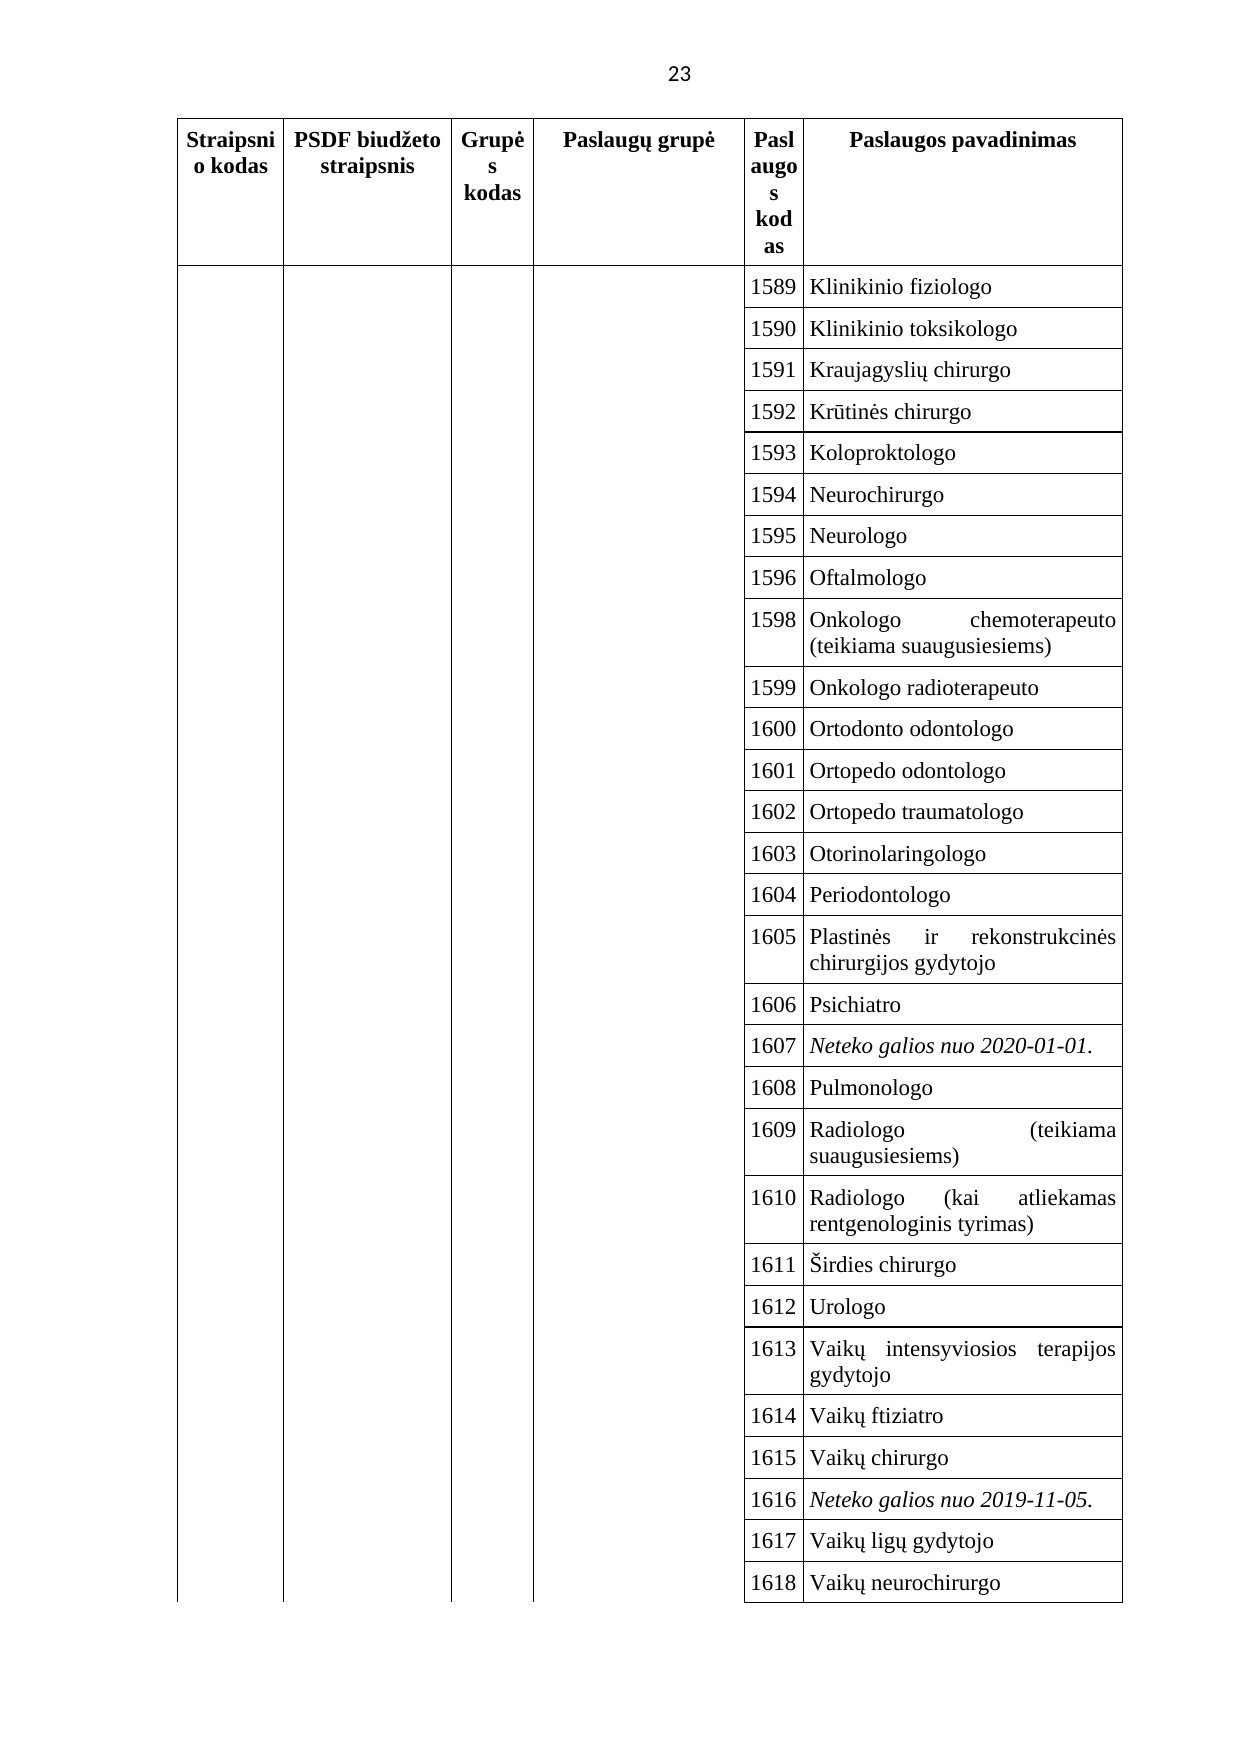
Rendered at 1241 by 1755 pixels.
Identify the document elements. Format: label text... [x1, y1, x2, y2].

table_cell [534, 1108, 744, 1175]
table_cell [534, 266, 744, 307]
table_cell [284, 348, 451, 390]
table_cell [534, 390, 744, 431]
table_cell [452, 707, 533, 749]
table_cell [284, 832, 451, 873]
table_cell 1601 [745, 750, 803, 790]
table_cell [534, 1175, 744, 1243]
table_cell [284, 1285, 451, 1326]
table_cell 1617 [745, 1520, 803, 1561]
table_cell [534, 707, 744, 749]
table_cell 1594 [745, 474, 803, 514]
table_cell 1593 [745, 433, 803, 473]
table_cell 1607 [745, 1025, 803, 1066]
table_cell [452, 1326, 533, 1394]
table_cell [452, 515, 533, 556]
table_cell [534, 1436, 744, 1477]
table_cell [284, 1108, 451, 1175]
table_cell [452, 1108, 533, 1175]
table_cell [452, 1285, 533, 1326]
table_cell Radiologo (kai atliekamas rentgenologinis tyrimas) [804, 1176, 1122, 1243]
table_cell [534, 832, 744, 873]
table_cell [178, 1436, 283, 1477]
table_cell Koloproktologo [804, 433, 1122, 473]
table_cell 1615 [745, 1437, 803, 1477]
table_cell [452, 1436, 533, 1477]
table_cell Onkologo radioterapeuto [804, 667, 1122, 707]
table_cell [284, 983, 451, 1024]
table_cell [452, 348, 533, 390]
table_cell Klinikinio toksikologo [804, 308, 1122, 348]
table_cell [534, 1066, 744, 1107]
table_cell [534, 1326, 744, 1394]
table_cell 1612 [745, 1286, 803, 1326]
table_cell 1589 [745, 266, 803, 307]
table_cell [534, 915, 744, 983]
table_cell [284, 390, 451, 431]
table_cell [452, 1394, 533, 1436]
table_cell [534, 1478, 744, 1519]
table_cell [284, 1175, 451, 1243]
table_cell [452, 749, 533, 790]
table_cell Neurochirurgo [804, 474, 1122, 514]
table_cell [284, 915, 451, 983]
table_cell [452, 431, 533, 473]
table_cell Ortopedo traumatologo [804, 791, 1122, 832]
table_cell [452, 1478, 533, 1519]
table_cell [178, 1519, 283, 1561]
table_cell [178, 1108, 283, 1175]
table_cell [284, 473, 451, 514]
table_cell [534, 348, 744, 390]
table_cell [178, 1243, 283, 1285]
table_cell 1595 [745, 516, 803, 556]
table_cell Onkologo chemoterapeuto (teikiama suaugusiesiems) [804, 599, 1122, 666]
table_cell [452, 1243, 533, 1285]
table_cell 1599 [745, 667, 803, 707]
table_cell Vaikų ligų gydytojo [804, 1520, 1122, 1561]
table_cell Vaikų ftiziatro [804, 1395, 1122, 1436]
table_header Straipsnio kodas [178, 119, 283, 265]
table_cell [178, 873, 283, 915]
table_header PSDF biudžeto straipsnis [284, 119, 451, 265]
table_cell [452, 832, 533, 873]
table_cell 1603 [745, 833, 803, 873]
table_cell [534, 873, 744, 915]
table_cell [178, 348, 283, 390]
table_cell [534, 1519, 744, 1561]
table_cell [534, 1394, 744, 1436]
table_cell [284, 307, 451, 348]
table_cell 1618 [745, 1562, 803, 1602]
table_cell [452, 790, 533, 832]
table_cell [534, 431, 744, 473]
table_cell 1602 [745, 791, 803, 832]
table_cell [178, 1285, 283, 1326]
table_cell Vaikų chirurgo [804, 1437, 1122, 1477]
table_cell [178, 915, 283, 983]
table_cell [452, 983, 533, 1024]
table_cell 1605 [745, 916, 803, 983]
table_cell [284, 1066, 451, 1107]
table_cell [284, 515, 451, 556]
table_cell [284, 749, 451, 790]
table_cell 1611 [745, 1244, 803, 1285]
table_cell Oftalmologo [804, 557, 1122, 598]
table_cell [284, 1561, 451, 1602]
table_cell [178, 832, 283, 873]
table_cell 1600 [745, 708, 803, 749]
table_cell [178, 707, 283, 749]
table_cell [452, 1561, 533, 1602]
table_cell [284, 1519, 451, 1561]
table_cell [178, 307, 283, 348]
table_cell [284, 556, 451, 598]
table_cell 1590 [745, 308, 803, 348]
table_cell [452, 390, 533, 431]
table_cell Vaikų intensyviosios terapijos gydytojo [804, 1328, 1122, 1394]
table_cell Neurologo [804, 516, 1122, 556]
table_cell [534, 556, 744, 598]
table_cell [534, 307, 744, 348]
table_cell 1608 [745, 1067, 803, 1107]
table_cell Neteko galios nuo 2019-11-05. [804, 1479, 1122, 1519]
table_cell [284, 1024, 451, 1066]
table_cell [452, 266, 533, 307]
table_cell [452, 1519, 533, 1561]
table_cell [178, 1561, 283, 1602]
table_cell Krūtinės chirurgo [804, 391, 1122, 431]
table_cell [534, 666, 744, 707]
table_cell [284, 1326, 451, 1394]
table_cell 1606 [745, 984, 803, 1024]
table_cell [178, 790, 283, 832]
table_cell [534, 1243, 744, 1285]
table_cell [178, 390, 283, 431]
table_cell Ortopedo odontologo [804, 750, 1122, 790]
table_cell 1609 [745, 1109, 803, 1175]
table_header Paslaugos kodas [745, 119, 803, 265]
table_cell [452, 307, 533, 348]
table_cell [284, 431, 451, 473]
table_cell 1610 [745, 1176, 803, 1243]
table_header Paslaugos pavadinimas [804, 119, 1122, 265]
table_cell Psichiatro [804, 984, 1122, 1024]
table_cell [284, 1243, 451, 1285]
table_cell [284, 707, 451, 749]
table_cell 1614 [745, 1395, 803, 1436]
table_cell Otorinolaringologo [804, 833, 1122, 873]
table_cell Klinikinio fiziologo [804, 266, 1122, 307]
table_cell Vaikų neurochirurgo [804, 1562, 1122, 1602]
table_cell [452, 556, 533, 598]
table_cell [452, 1066, 533, 1107]
table_cell [178, 1478, 283, 1519]
table_cell 1613 [745, 1328, 803, 1394]
table_cell [178, 431, 283, 473]
table_cell [534, 983, 744, 1024]
table_cell Neteko galios nuo 2020-01-01. [804, 1025, 1122, 1066]
table_header Grupės kodas [452, 119, 533, 265]
table_cell [452, 666, 533, 707]
table_cell [284, 1394, 451, 1436]
table_cell Pulmonologo [804, 1067, 1122, 1107]
table_cell [534, 1024, 744, 1066]
table_cell [534, 515, 744, 556]
table_cell [178, 1326, 283, 1394]
table_cell Kraujagyslių chirurgo [804, 349, 1122, 390]
table_cell Širdies chirurgo [804, 1244, 1122, 1285]
table_cell [178, 598, 283, 666]
table_cell 1616 [745, 1479, 803, 1519]
table_cell [284, 598, 451, 666]
table_cell [284, 790, 451, 832]
table_cell Urologo [804, 1286, 1122, 1326]
table_cell 1592 [745, 391, 803, 431]
table_cell [178, 1175, 283, 1243]
table_cell [284, 666, 451, 707]
table_cell [534, 790, 744, 832]
table_cell [452, 873, 533, 915]
table_cell [178, 983, 283, 1024]
table_cell 1591 [745, 349, 803, 390]
table_cell [178, 749, 283, 790]
table_cell [284, 1436, 451, 1477]
table_cell [452, 598, 533, 666]
table_cell 1596 [745, 557, 803, 598]
table_cell [534, 1285, 744, 1326]
table_cell [178, 1066, 283, 1107]
table_cell Radiologo (teikiama suaugusiesiems) [804, 1109, 1122, 1175]
table_cell [534, 473, 744, 514]
table_cell 1598 [745, 599, 803, 666]
table_cell [452, 1024, 533, 1066]
table_cell [178, 556, 283, 598]
table_cell [178, 515, 283, 556]
table_cell [452, 1175, 533, 1243]
table_cell Ortodonto odontologo [804, 708, 1122, 749]
table_header Paslaugų grupė [534, 119, 744, 265]
table_cell [178, 473, 283, 514]
table_cell [284, 873, 451, 915]
table_cell [452, 915, 533, 983]
table_cell Plastinės ir rekonstrukcinės chirurgijos gydytojo [804, 916, 1122, 983]
table_cell [178, 1394, 283, 1436]
table_cell [284, 1478, 451, 1519]
table_cell [284, 266, 451, 307]
table_cell [178, 266, 283, 307]
table_cell [534, 1561, 744, 1602]
table_cell 1604 [745, 874, 803, 915]
table_cell [178, 1024, 283, 1066]
table_cell [534, 749, 744, 790]
table_cell [534, 598, 744, 666]
table_cell Periodontologo [804, 874, 1122, 915]
table_cell [178, 666, 283, 707]
table_cell [452, 473, 533, 514]
